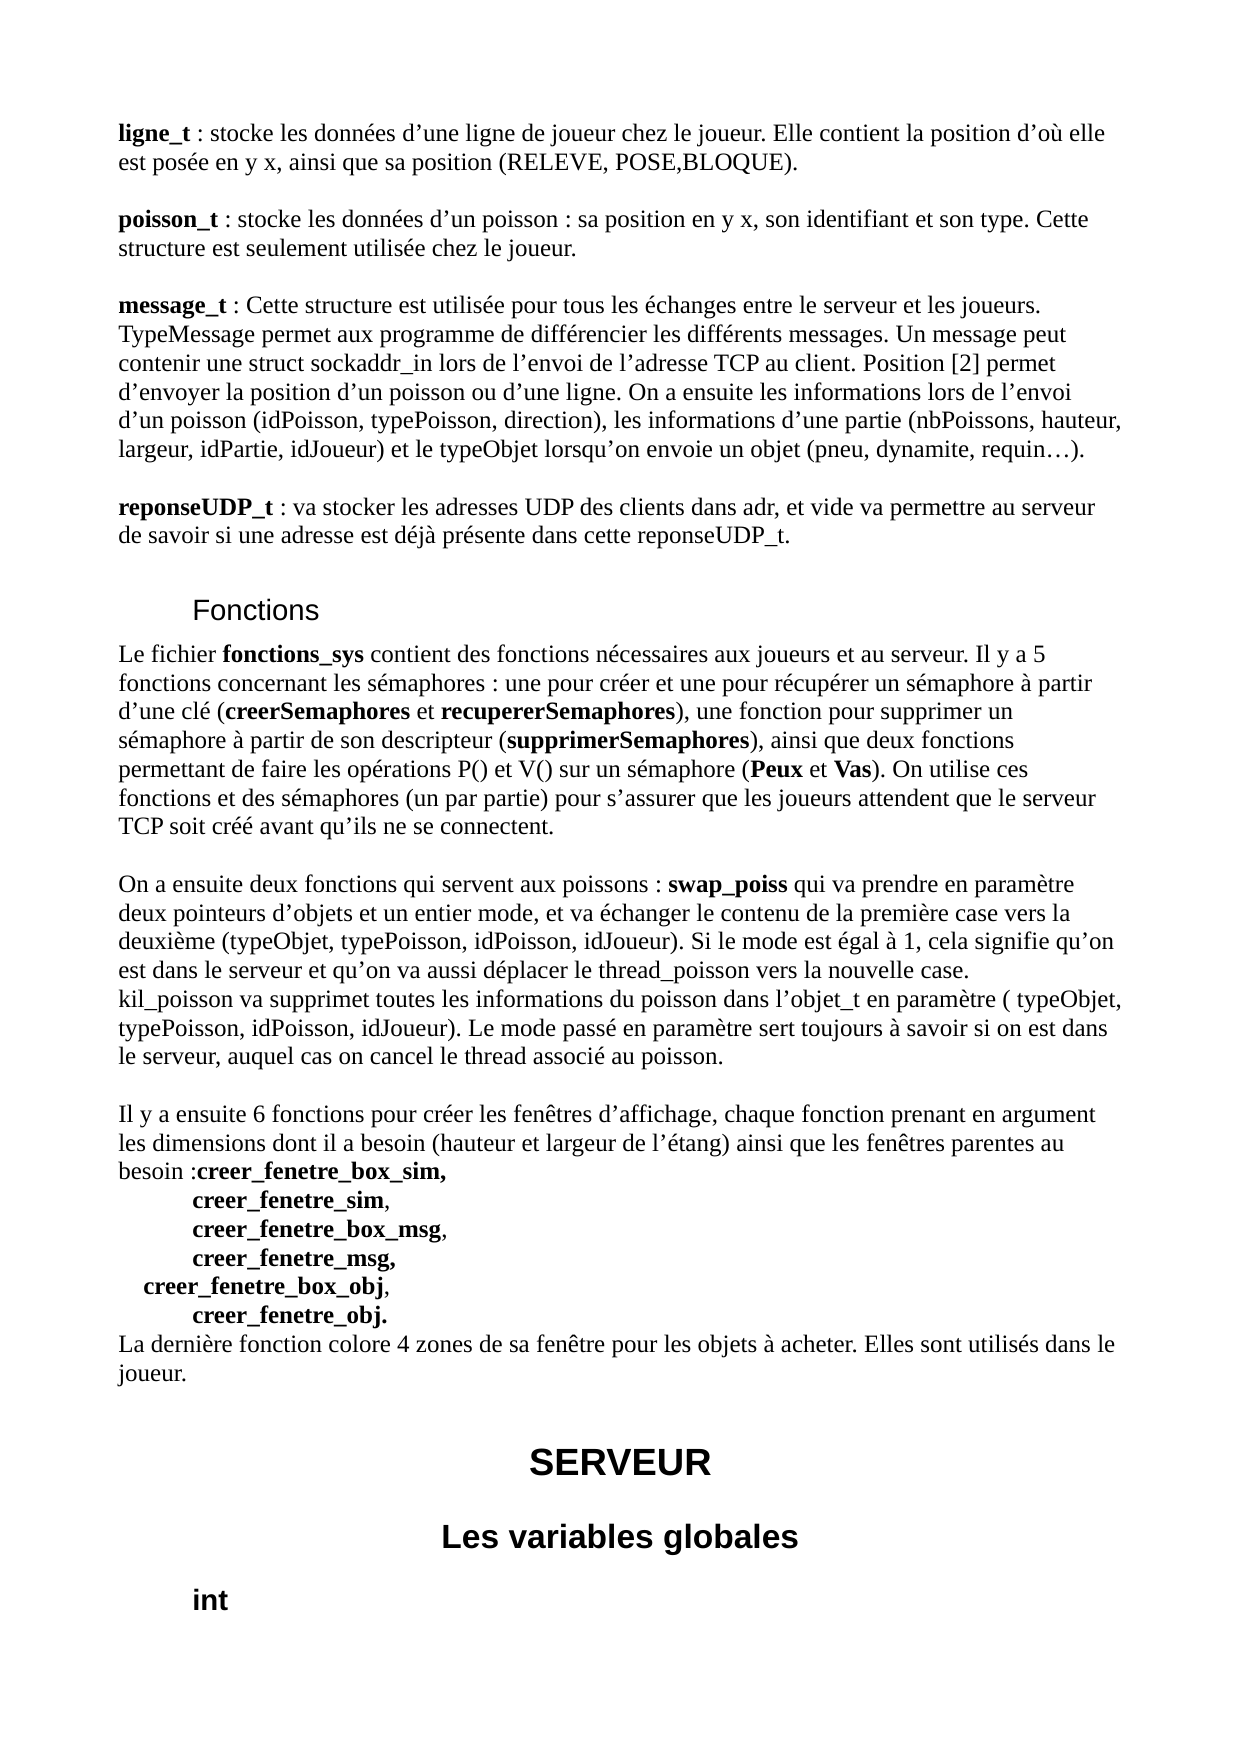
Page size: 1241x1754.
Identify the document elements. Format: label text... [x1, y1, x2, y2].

text La dernière fonction colore 4 zones de sa fenêtre pour les objets à acheter. Elles sont utilisés dans le joueur. [118, 1329, 1122, 1386]
subtitle int [118, 1583, 1122, 1617]
text reponseUDP_t : va stocker les adresses UDP des clients dans adr, et vide va permettre au serveur de savoir si une adresse est déjà présente dans cette reponseUDP_t. [118, 492, 1122, 549]
text creer_fenetre_msg, [118, 1243, 1122, 1271]
text ligne_t : stocke les données d’une ligne de joueur chez le joueur. Elle contient la position d’où elle est posée en y x, ainsi que sa position (RELEVE, POSE,BLOQUE). [118, 118, 1122, 176]
subtitle Fonctions [118, 593, 1122, 626]
text creer_fenetre_box_obj, [118, 1271, 1122, 1300]
subtitle SERVEUR [118, 1440, 1122, 1484]
text Le fichier fonctions_sys contient des fonctions nécessaires aux joueurs et au serveur. Il y a 5 fonctions concernant les sémaphores : une pour créer et une pour récupérer un sémaphore à partir d’une clé (creerSemaphores et recupererSemaphores), une fonction pour supprimer un sémaphore à partir de son descripteur (supprimerSemaphores), ainsi que deux fonctions permettant de faire les opérations P() et V() sur un sémaphore (Peux et Vas). On utilise ces fonctions et des sémaphores (un par partie) pour s’assurer que les joueurs attendent que le serveur TCP soit créé avant qu’ils ne se connectent. [118, 639, 1122, 840]
subtitle Les variables globales [118, 1517, 1122, 1556]
text message_t : Cette structure est utilisée pour tous les échanges entre le serveur et les joueurs. TypeMessage permet aux programme de différencier les différents messages. Un message peut contenir une struct sockaddr_in lors de l’envoi de l’adresse TCP au client. Position [2] permet d’envoyer la position d’un poisson ou d’une ligne. On a ensuite les informations lors de l’envoi d’un poisson (idPoisson, typePoisson, direction), les informations d’une partie (nbPoissons, hauteur, largeur, idPartie, idJoueur) et le typeObjet lorsqu’on envoie un objet (pneu, dynamite, requin…). [118, 291, 1122, 463]
text poisson_t : stocke les données d’un poisson : sa position en y x, son identifiant et son type. Cette structure est seulement utilisée chez le joueur. [118, 204, 1122, 262]
text On a ensuite deux fonctions qui servent aux poissons : swap_poiss qui va prendre en paramètre deux pointeurs d’objets et un entier mode, et va échanger le contenu de la première case vers la deuxième (typeObjet, typePoisson, idPoisson, idJoueur). Si le mode est égal à 1, cela signifie qu’on est dans le serveur et qu’on va aussi déplacer le thread_poisson vers la nouvelle case. [118, 869, 1122, 984]
text creer_fenetre_sim, [118, 1185, 1122, 1214]
text creer_fenetre_obj. [118, 1300, 1122, 1329]
text Il y a ensuite 6 fonctions pour créer les fenêtres d’affichage, chaque fonction prenant en argument les dimensions dont il a besoin (hauteur et largeur de l’étang) ainsi que les fenêtres parentes au besoin :creer_fenetre_box_sim, [118, 1099, 1122, 1185]
text creer_fenetre_box_msg, [118, 1214, 1122, 1243]
text kil_poisson va supprimet toutes les informations du poisson dans l’objet_t en paramètre ( typeObjet, typePoisson, idPoisson, idJoueur). Le mode passé en paramètre sert toujours à savoir si on est dans le serveur, auquel cas on cancel le thread associé au poisson. [118, 984, 1122, 1070]
